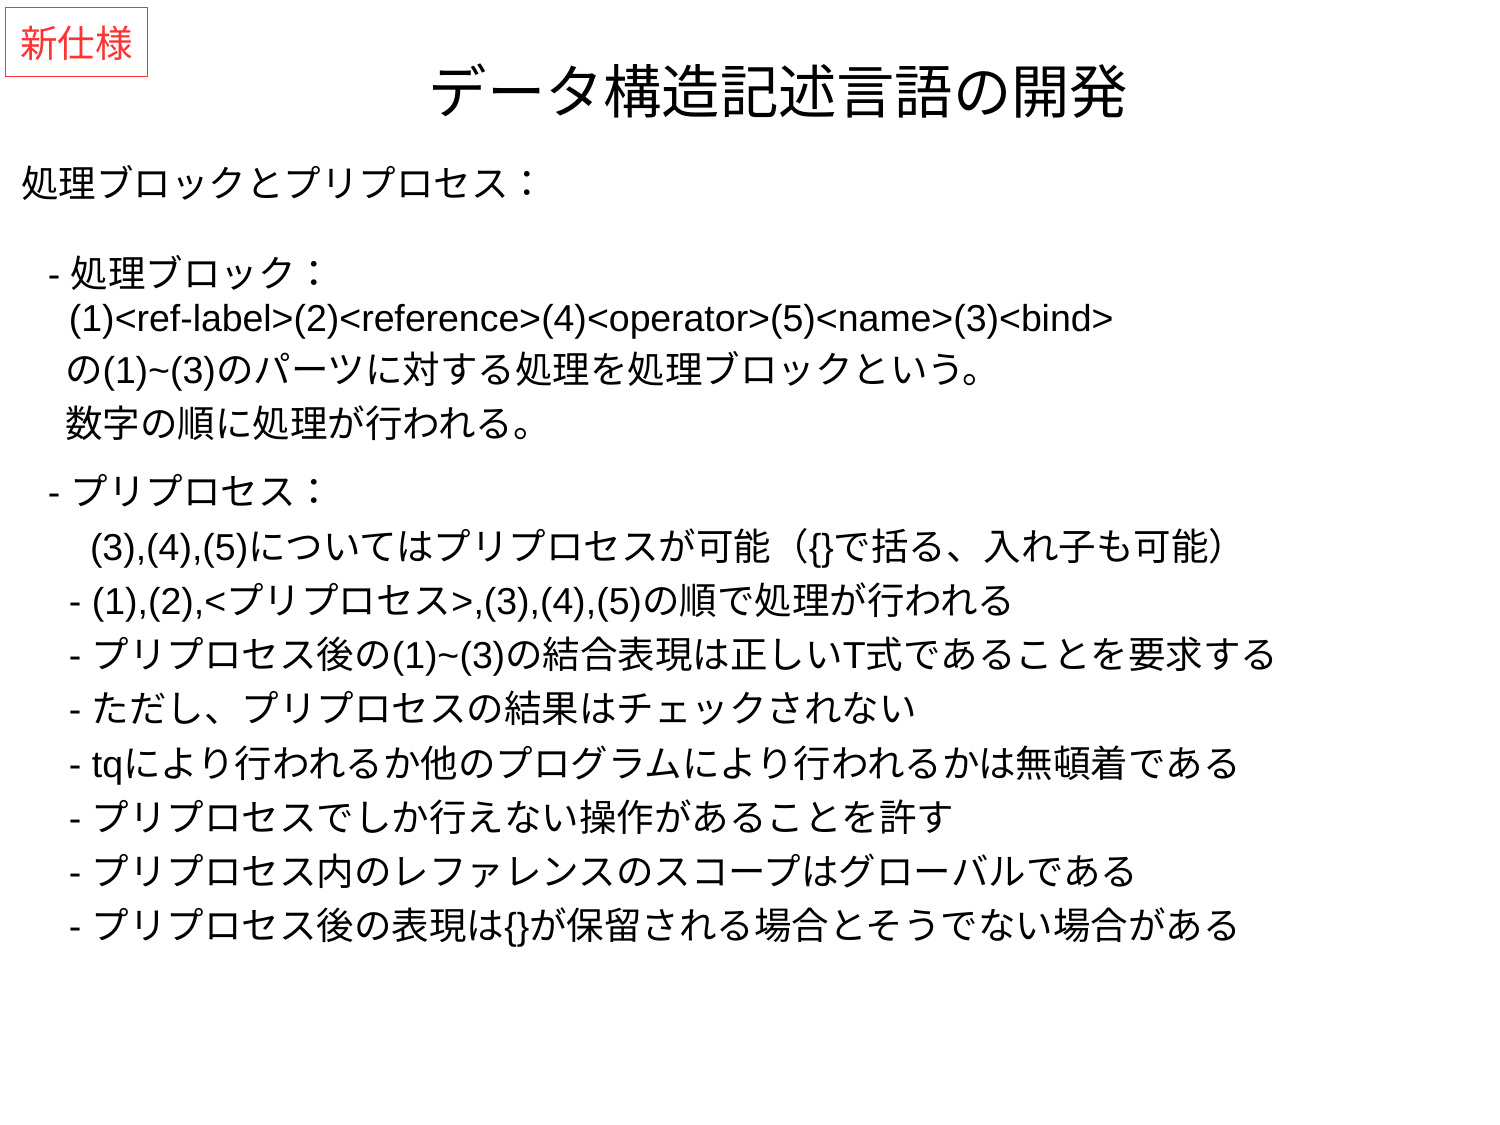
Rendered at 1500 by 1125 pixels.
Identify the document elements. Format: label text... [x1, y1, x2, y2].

text_box - プリプロセス： (3),(4),(5)についてはプリプロセスが可能（{}で括る、入れ子も可能） - (1),(2),<プリプロセス>,(3),(4),(5)の順で処理が行われる - プリプロセス後の(1)~(3)の結合表現は正しいT式であることを要求する - ただし、プリプロセスの結果はチェックされない - tqにより行われるか他のプログラムにより行われるかは無頓着である - プリプロセスでしか行えない操作があることを許す - プリプロセス内のレファレンスのスコープはグローバルである - プリプロセス後の表現は{}が保留される場合とそうでない場合がある [33, 454, 1315, 897]
text_box データ構造記述言語の開発 [414, 48, 1143, 134]
text_box - 処理ブロック： (1)<ref-label>(2)<reference>(4)<operator>(5)<name>(3)<bind> の(1)~(3)のパーツに対する処理を処理ブロックという。 数字の順に処理が行われる。 [33, 236, 1165, 436]
text_box 処理ブロックとプリプロセス： [6, 152, 561, 213]
text_box 新仕様 [5, 7, 148, 70]
